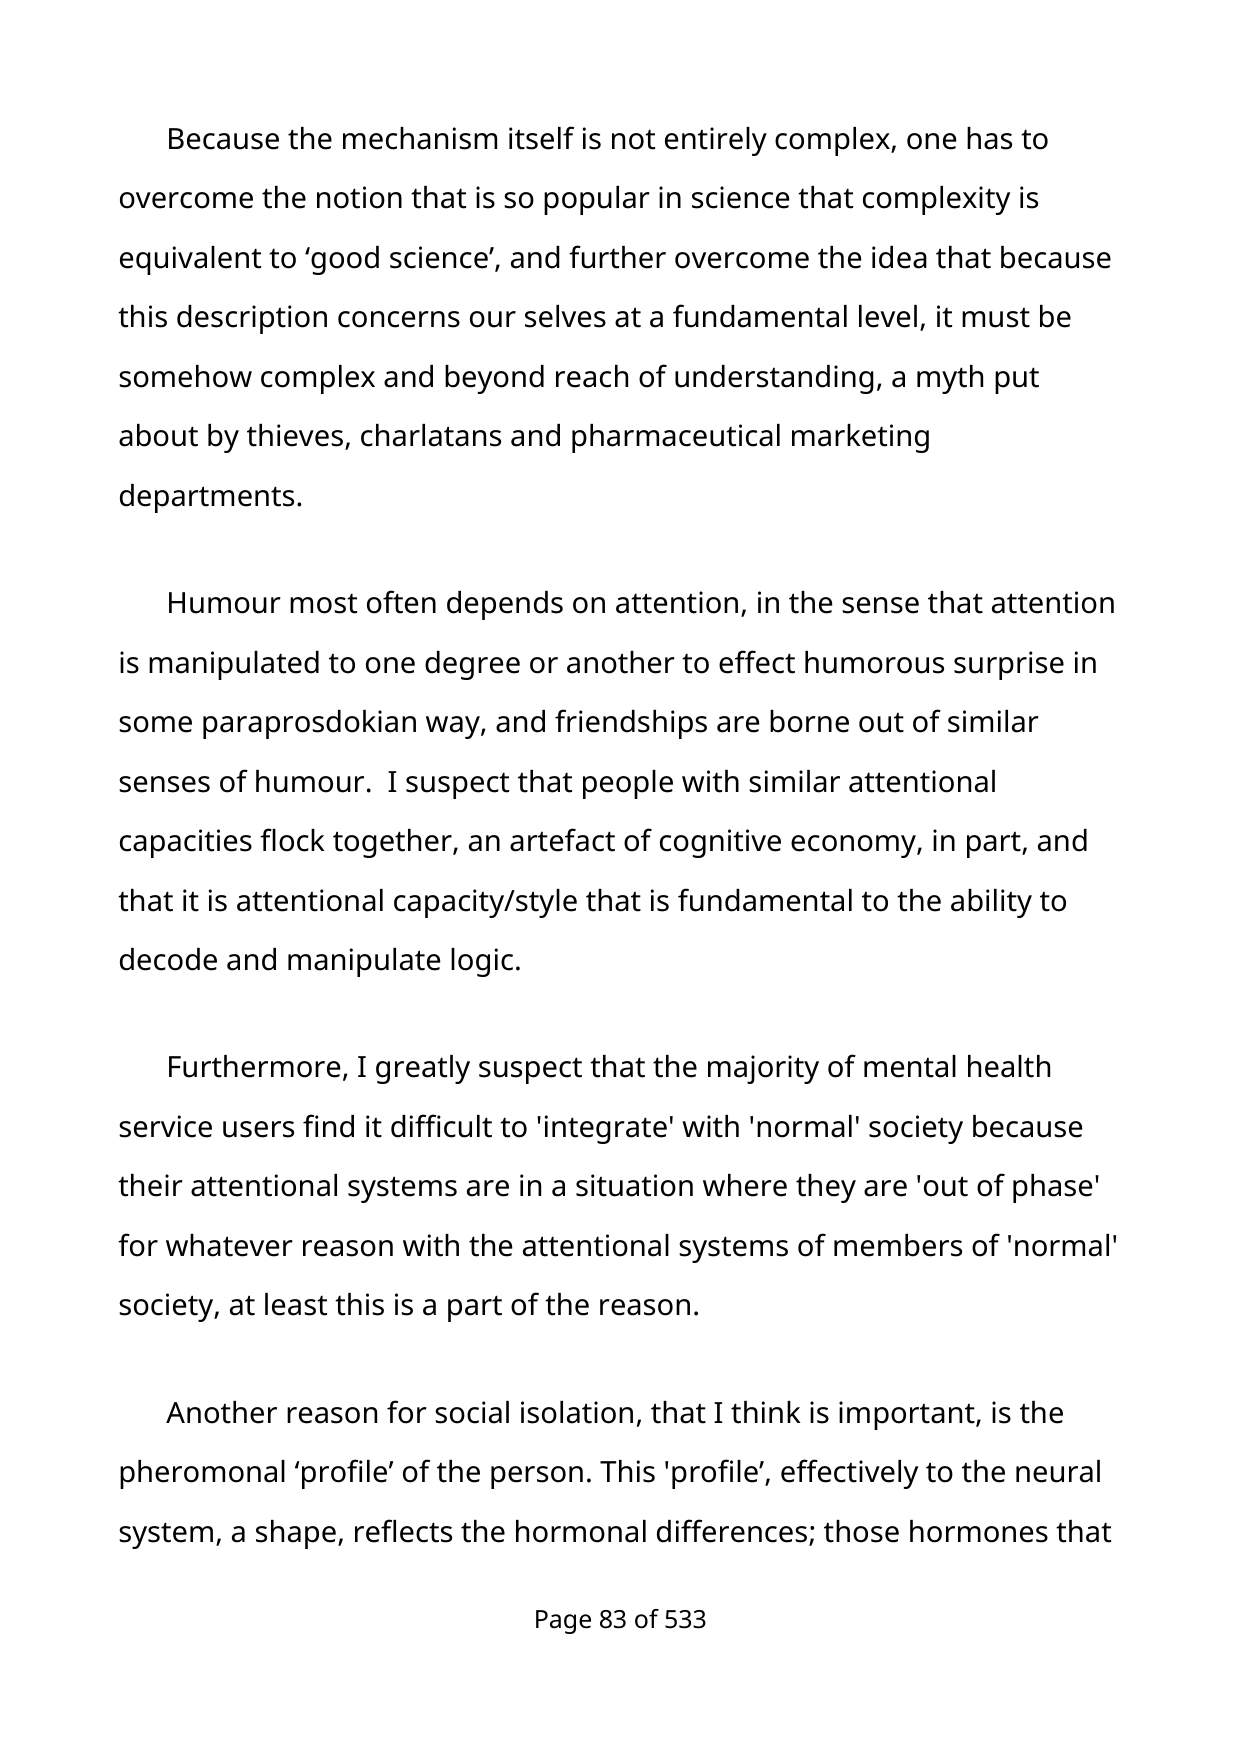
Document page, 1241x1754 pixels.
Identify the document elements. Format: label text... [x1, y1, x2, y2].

text Furthermore, I greatly suspect that the majority of mental health service users find it difficult to 'integrate' with 'normal' society because their attentional systems are in a situation where they are 'out of phase' for whatever reason with the attentional systems of members of 'normal' society, at least this is a part of the reason. [118, 1047, 1122, 1324]
text Humour most often depends on attention, in the sense that attention is manipulated to one degree or another to effect humorous surprise in some paraprosdokian way, and friendships are borne out of similar senses of humour. I suspect that people with similar attentional capacities flock together, an artefact of cognitive economy, in part, and that it is attentional capacity/style that is fundamental to the ability to decode and manipulate logic. [118, 582, 1122, 979]
text Because the mechanism itself is not entirely complex, one has to overcome the notion that is so popular in science that complexity is equivalent to ‘good science’, and further overcome the idea that because this description concerns our selves at a fundamental level, it must be somehow complex and beyond reach of understanding, a myth put about by thieves, charlatans and pharmaceutical marketing departments. [118, 118, 1122, 515]
text Another reason for social isolation, that I think is important, is the pheromonal ‘profile’ of the person. This 'profile’, effectively to the neural system, a shape, reflects the hormonal differences; those hormones that [118, 1392, 1122, 1551]
